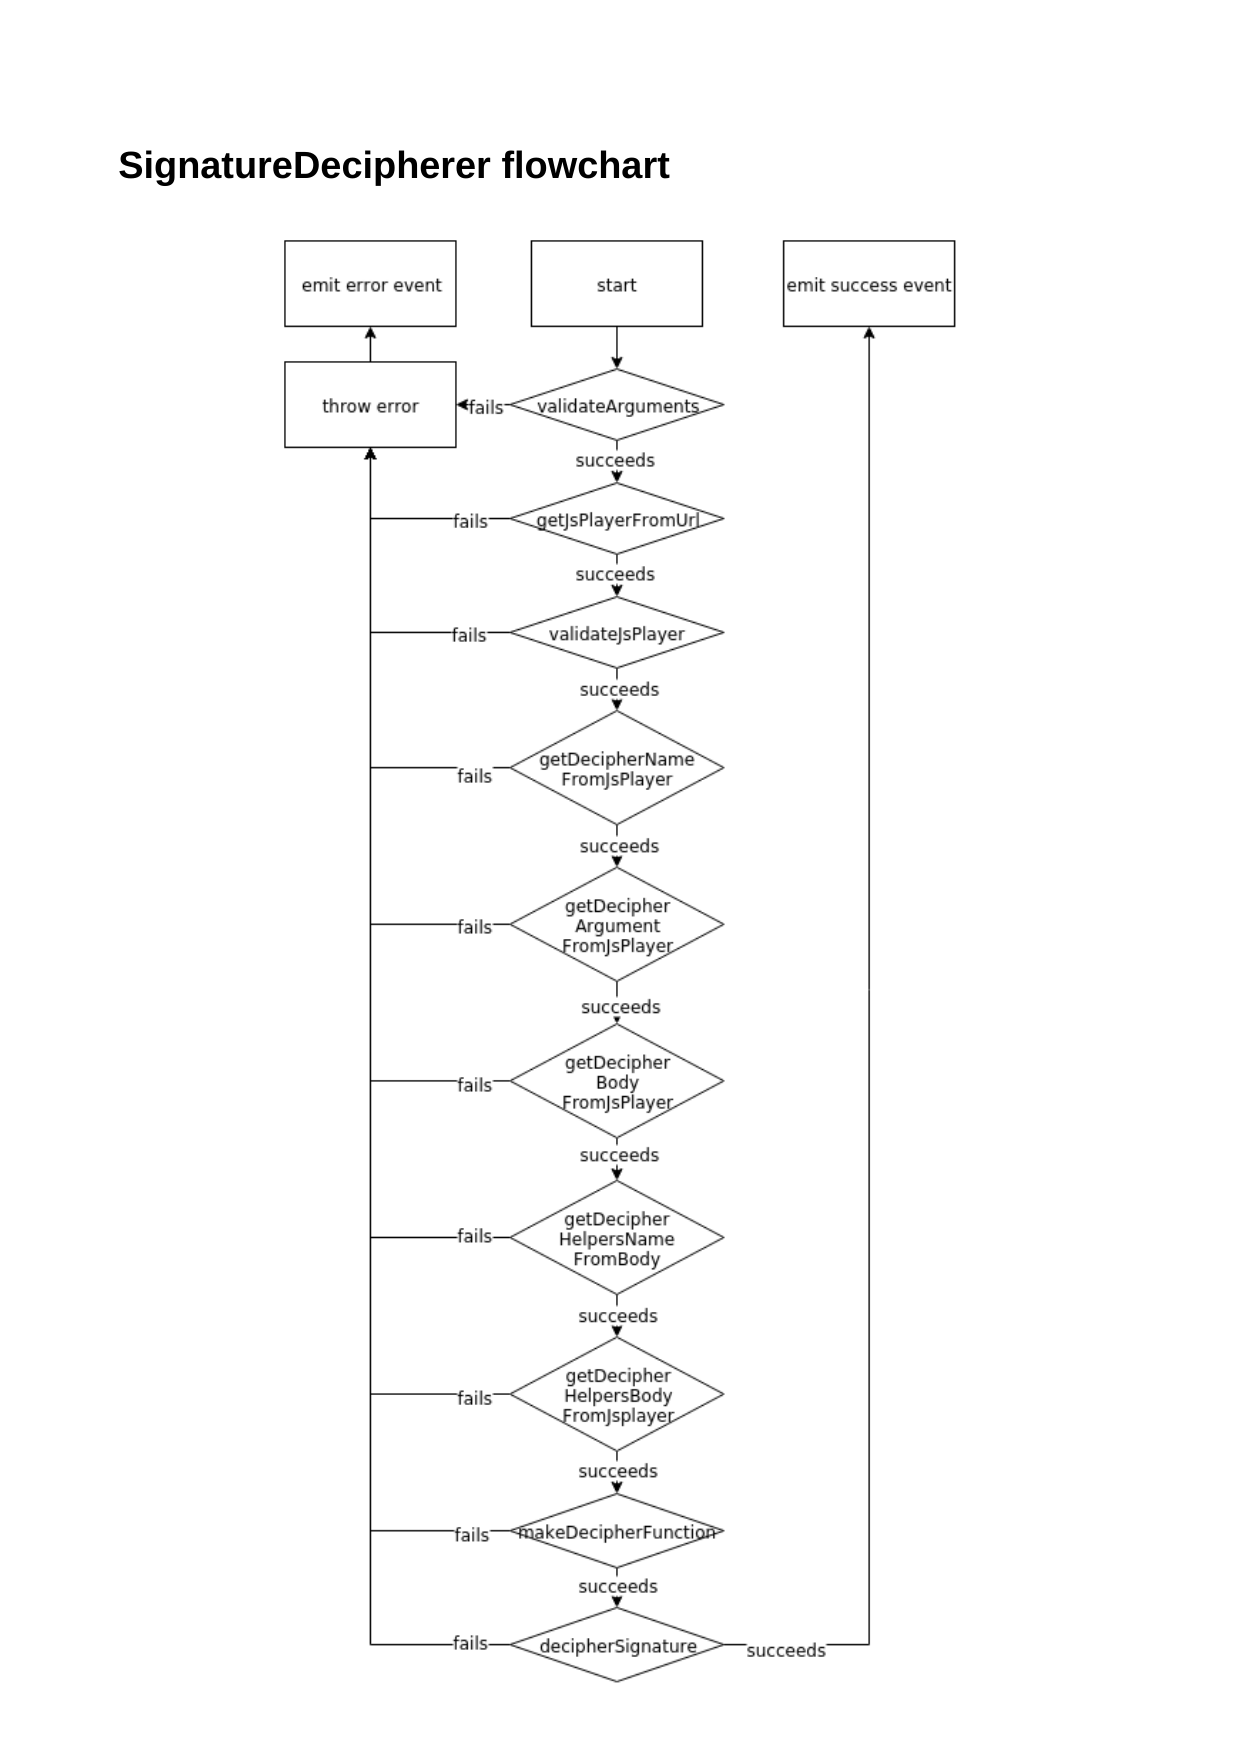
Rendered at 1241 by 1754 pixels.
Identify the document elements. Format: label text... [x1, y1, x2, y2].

subtitle SignatureDecipherer flowchart [118, 143, 1122, 187]
